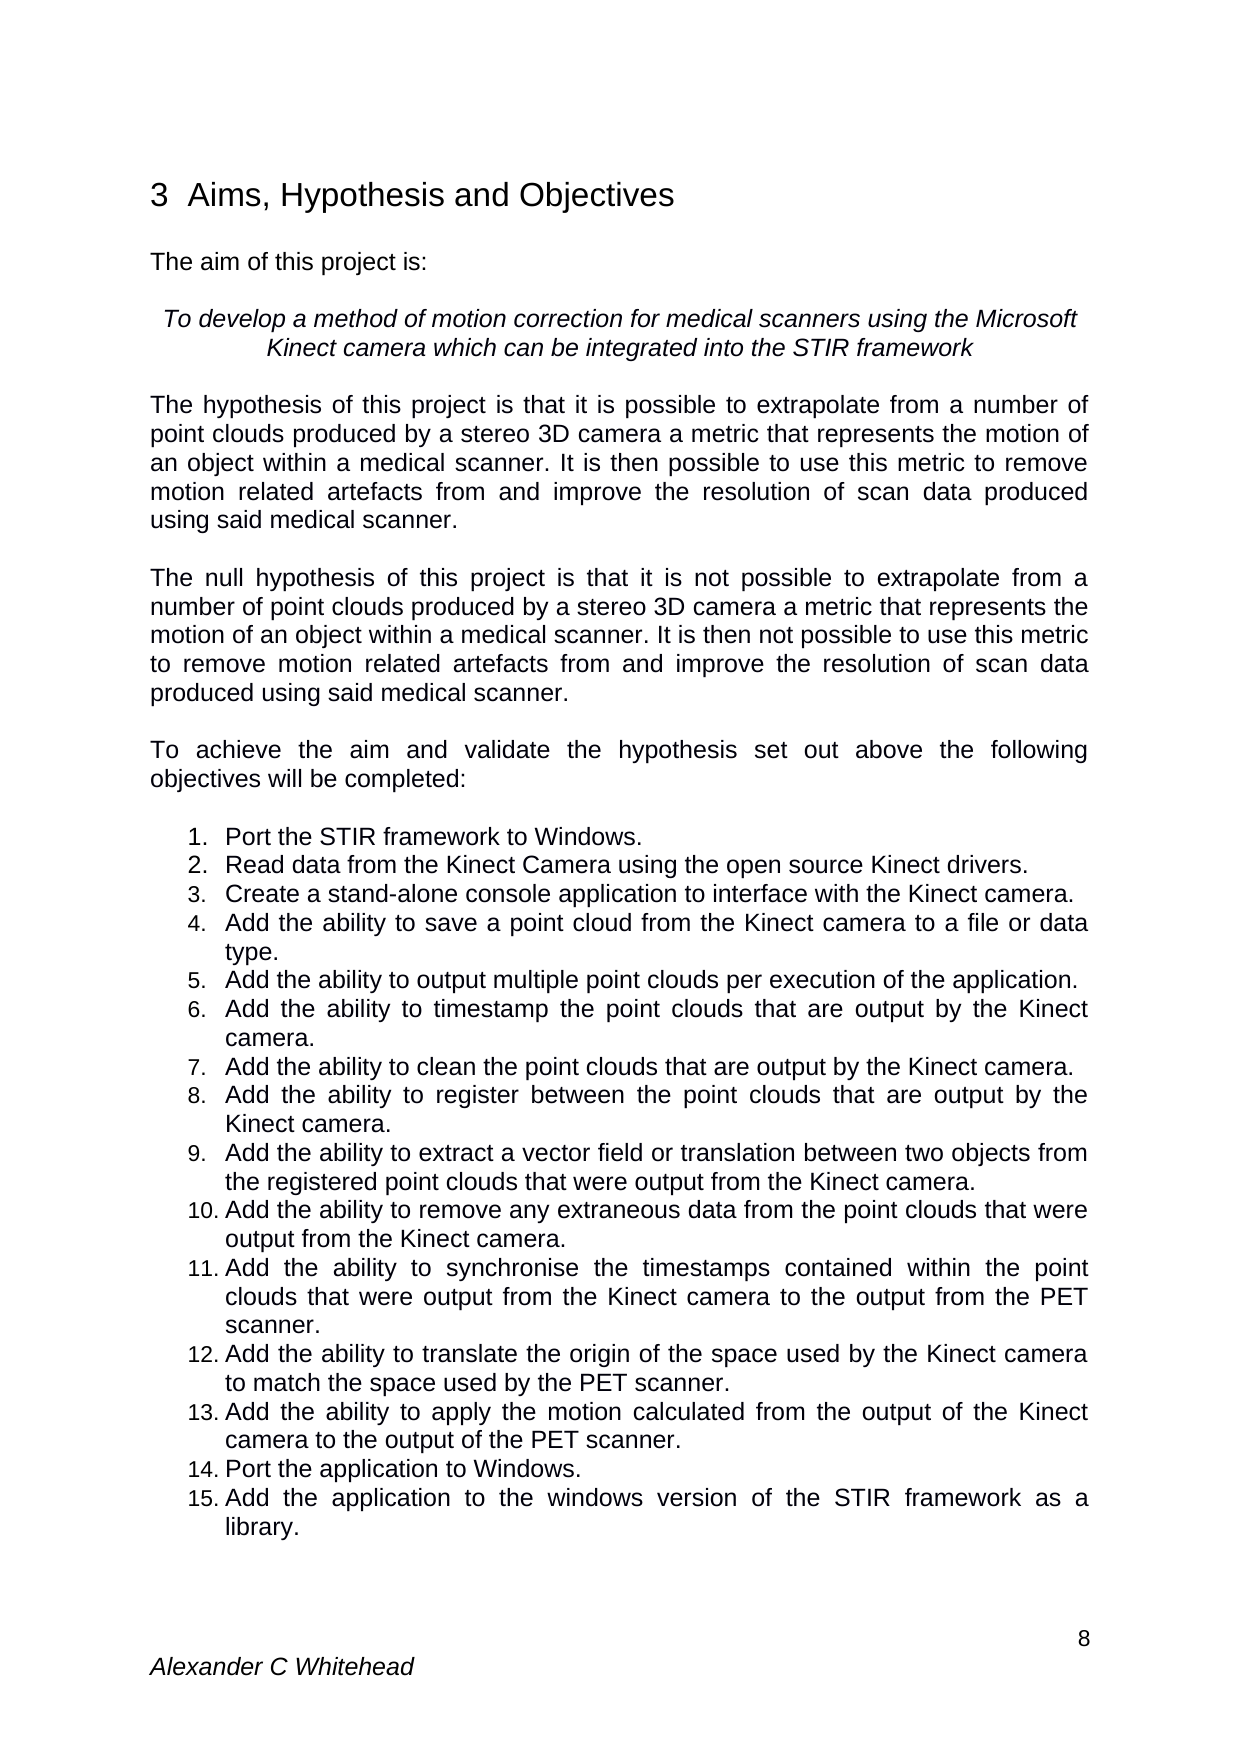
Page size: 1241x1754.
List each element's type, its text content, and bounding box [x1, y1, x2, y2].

list Add the ability to extract a vector field or translation between two objects from the registered point clouds that were output from the Kinect camera. [187, 1138, 1090, 1196]
text The aim of this project is: [150, 247, 1090, 276]
list Add the ability to output multiple point clouds per execution of the application. [187, 966, 1090, 994]
list Add the ability to translate the origin of the space used by the Kinect camera to match the space used by the PET scanner. [187, 1339, 1090, 1397]
list Read data from the Kinect Camera using the open source Kinect drivers. [187, 851, 1090, 879]
list Add the application to the windows version of the STIR framework as a library. [187, 1483, 1090, 1541]
text The null hypothesis of this project is that it is not possible to extrapolate from a number of point clouds produced by a stereo 3D camera a metric that represents the motion of an object within a medical scanner. It is then not possible to use this metric to remove motion related artefacts from and improve the resolution of scan data produced using said medical scanner. [150, 563, 1090, 707]
list Add the ability to register between the point clouds that are output by the Kinect camera. [187, 1081, 1090, 1138]
list Add the ability to save a point cloud from the Kinect camera to a file or data type. [187, 908, 1090, 966]
text To develop a method of motion correction for medical scanners using the Microsoft Kinect camera which can be integrated into the STIR framework [150, 304, 1090, 362]
list Create a stand-alone console application to interface with the Kinect camera. [187, 879, 1090, 908]
list Add the ability to clean the point clouds that are output by the Kinect camera. [187, 1052, 1090, 1081]
list Add the ability to timestamp the point clouds that are output by the Kinect camera. [187, 994, 1090, 1052]
text To achieve the aim and validate the hypothesis set out above the following objectives will be completed: [150, 736, 1090, 793]
list Port the STIR framework to Windows. [187, 822, 1090, 851]
text The hypothesis of this project is that it is possible to extrapolate from a number of point clouds produced by a stereo 3D camera a metric that represents the motion of an object within a medical scanner. It is then possible to use this metric to remove motion related artefacts from and improve the resolution of scan data produced using said medical scanner. [150, 391, 1090, 534]
list Port the application to Windows. [187, 1454, 1090, 1483]
list Add the ability to synchronise the timestamps contained within the point clouds that were output from the Kinect camera to the output from the PET scanner. [187, 1253, 1090, 1339]
list Add the ability to remove any extraneous data from the point clouds that were output from the Kinect camera. [187, 1196, 1090, 1253]
list Add the ability to apply the motion calculated from the output of the Kinect camera to the output of the PET scanner. [187, 1397, 1090, 1454]
subtitle Aims, Hypothesis and Objectives [150, 175, 1090, 213]
